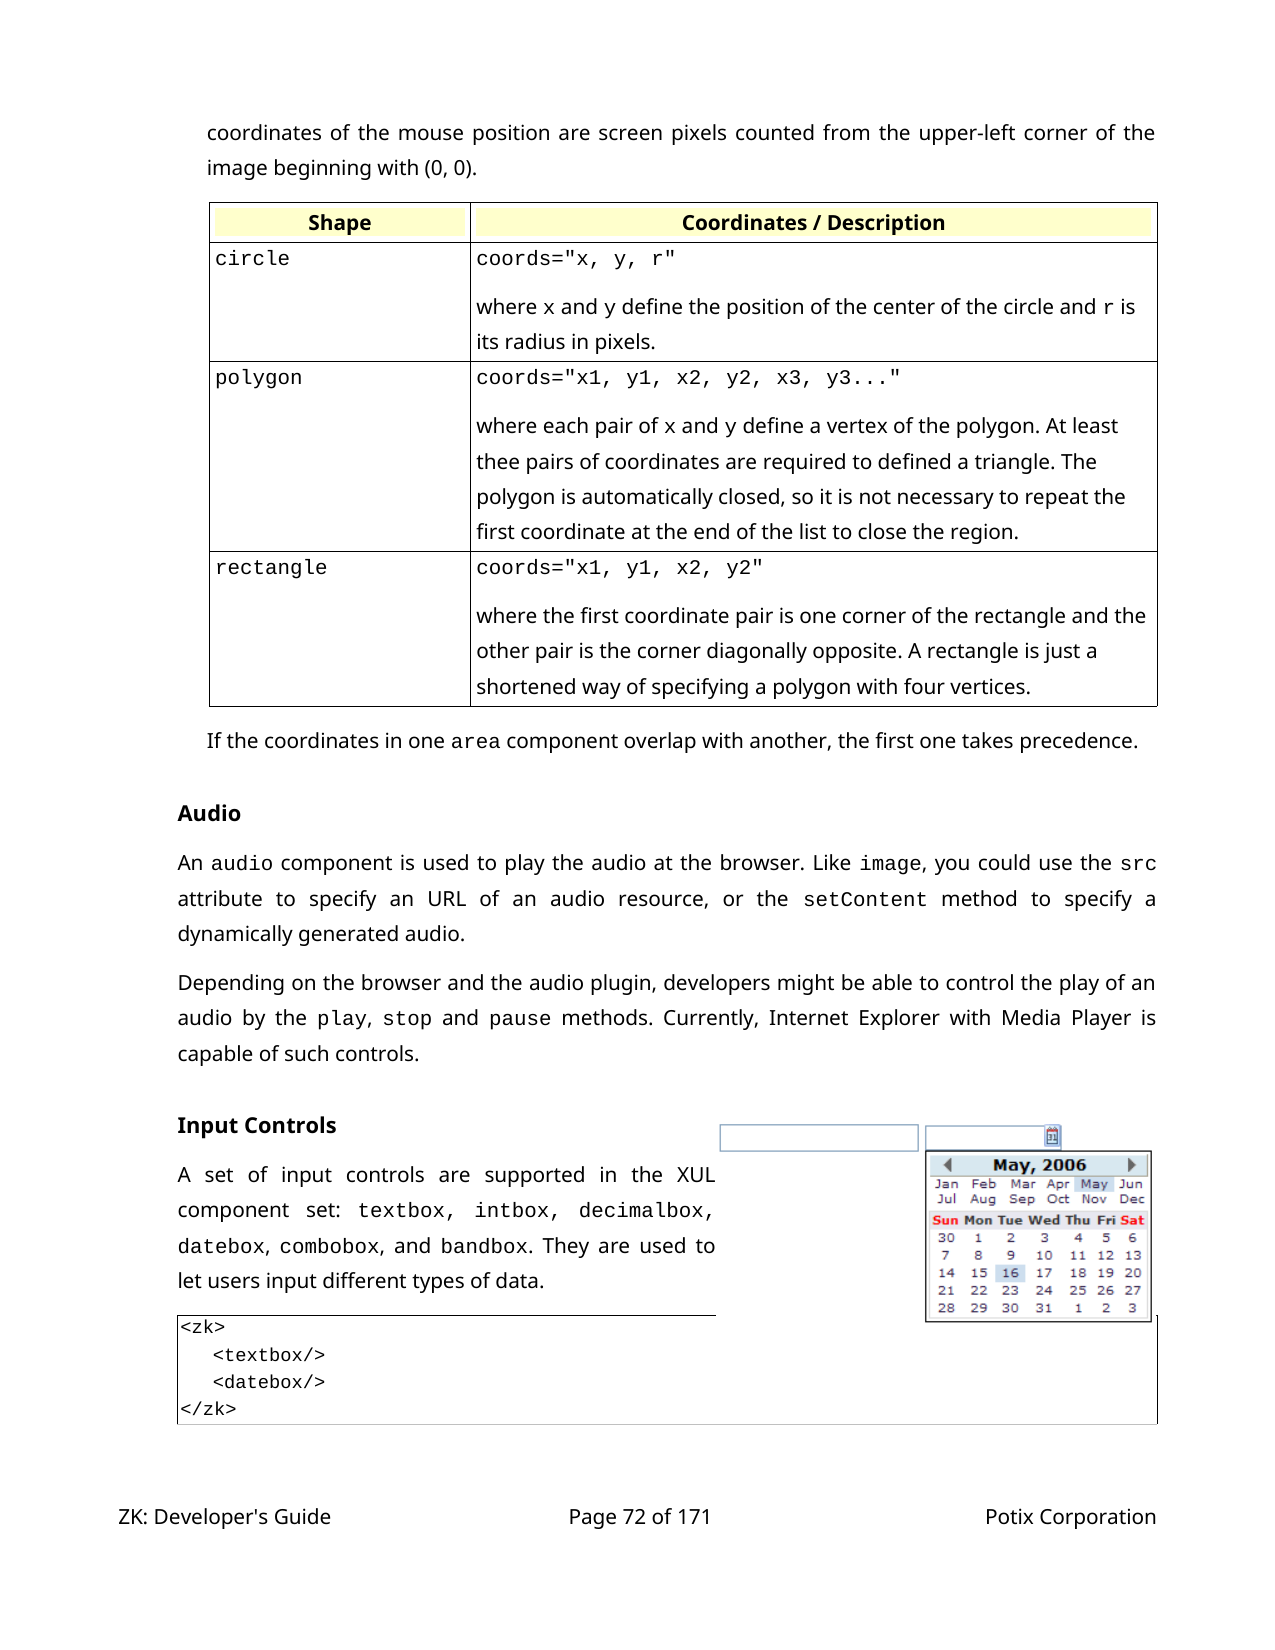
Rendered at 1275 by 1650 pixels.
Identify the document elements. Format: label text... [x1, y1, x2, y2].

text If the coordinates in one area component overlap with another, the first one takes precedence. [207, 726, 1157, 755]
text An audio component is used to play the audio at the browser. Like image, you could use the src attribute to specify an URL of an audio resource, or the setContent method to specify a dynamically generated audio. [177, 848, 1157, 947]
subtitle Audio [177, 797, 1157, 827]
text </zk> [178, 1397, 1157, 1424]
subtitle Input Controls [177, 1109, 1157, 1139]
table_cell coords="x1, y1, x2, y2, x3, y3..." where each pair of x and y define a vertex of the polygon. At least thee pairs of coordinates are required to defined a triangle. The polygon is automatically closed, so it is not necessary to repeat the first coordinate at the end of the list to close the region. [471, 362, 1157, 551]
table_cell rectangle [210, 552, 470, 706]
text A set of input controls are supported in the XUL component set: textbox, intbox, decimalbox, datebox, combobox, and bandbox. They are used to let users input different types of data. [177, 1160, 716, 1294]
picture [716, 1118, 1157, 1325]
table_cell coords="x, y, r" where x and y define the position of the center of the circle and r is its radius in pixels. [471, 243, 1157, 361]
text <datebox/> [178, 1369, 1157, 1394]
table_cell coords="x1, y1, x2, y2" where the first coordinate pair is one corner of the rectangle and the other pair is the corner diagonally opposite. A rectangle is just a shortened way of specifying a polygon with four vertices. [471, 552, 1157, 706]
text Depending on the browser and the audio plugin, developers might be able to control the play of an audio by the play, stop and pause methods. Currently, Internet Explorer with Media Player is capable of such controls. [177, 968, 1157, 1067]
table_header Shape [210, 203, 470, 242]
table_header Coordinates / Description [471, 203, 1157, 242]
text coordinates of the mouse position are screen pixels counted from the upper-left corner of the image beginning with (0, 0). [207, 118, 1157, 182]
text <textbox/> [178, 1342, 1157, 1367]
table_cell circle [210, 243, 470, 361]
table_cell polygon [210, 362, 470, 551]
text <zk> [178, 1316, 1157, 1339]
